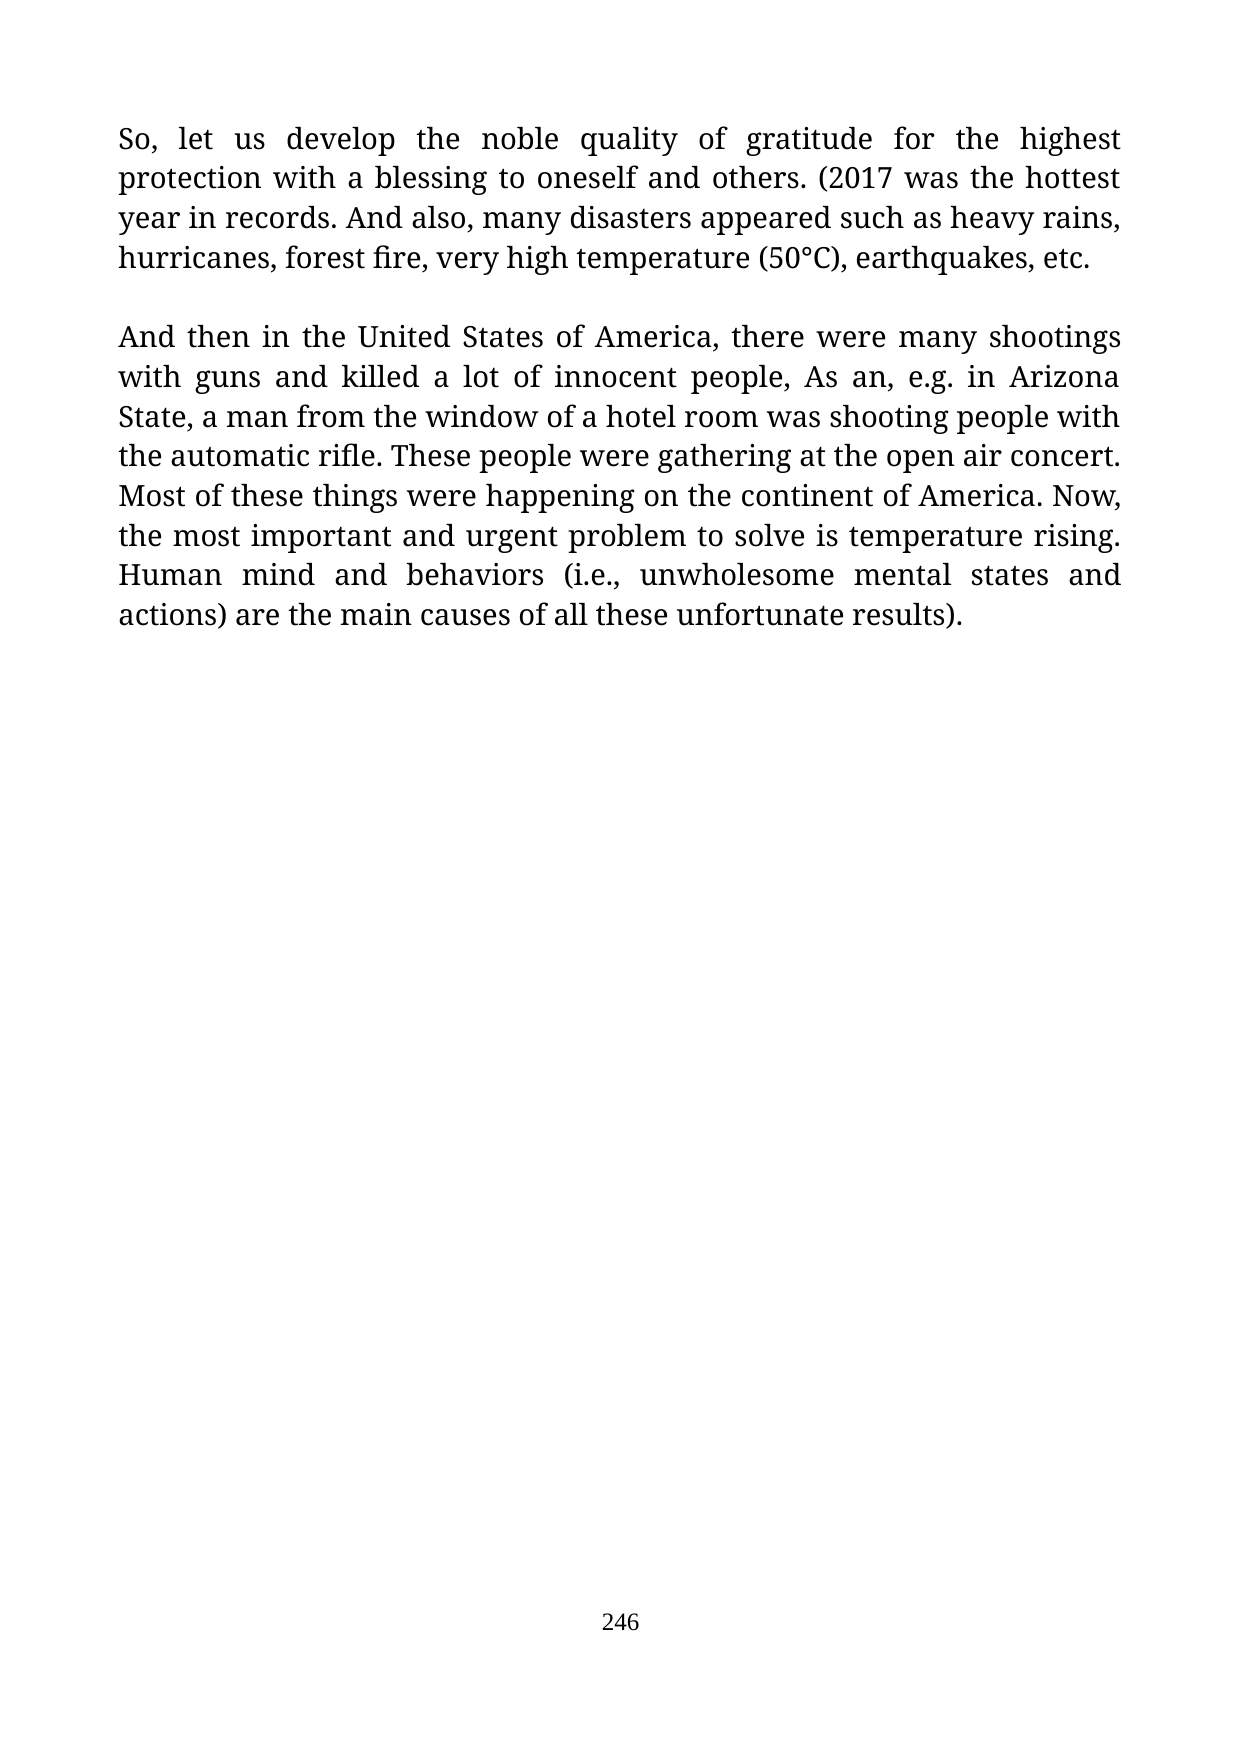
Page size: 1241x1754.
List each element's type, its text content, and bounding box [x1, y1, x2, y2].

text So, let us develop the noble quality of gratitude for the highest protection with a blessing to oneself and others. (2017 was the hottest year in records. And also, many disasters appeared such as heavy rains, hurricanes, forest fire, very high temperature (50°C), earthquakes, etc. And then in the United States of America, there were many shootings with guns and killed a lot of innocent people, As an, e.g. in Arizona State, a man from the window of a hotel room was shooting people with the automatic rifle. These people were gathering at the open air concert. Most of these things were happening on the continent of America. Now, the most important and urgent problem to solve is temperature rising. Human mind and behaviors (i.e., unwholesome mental states and actions) are the main causes of all these unfortunate results). [118, 118, 1122, 634]
